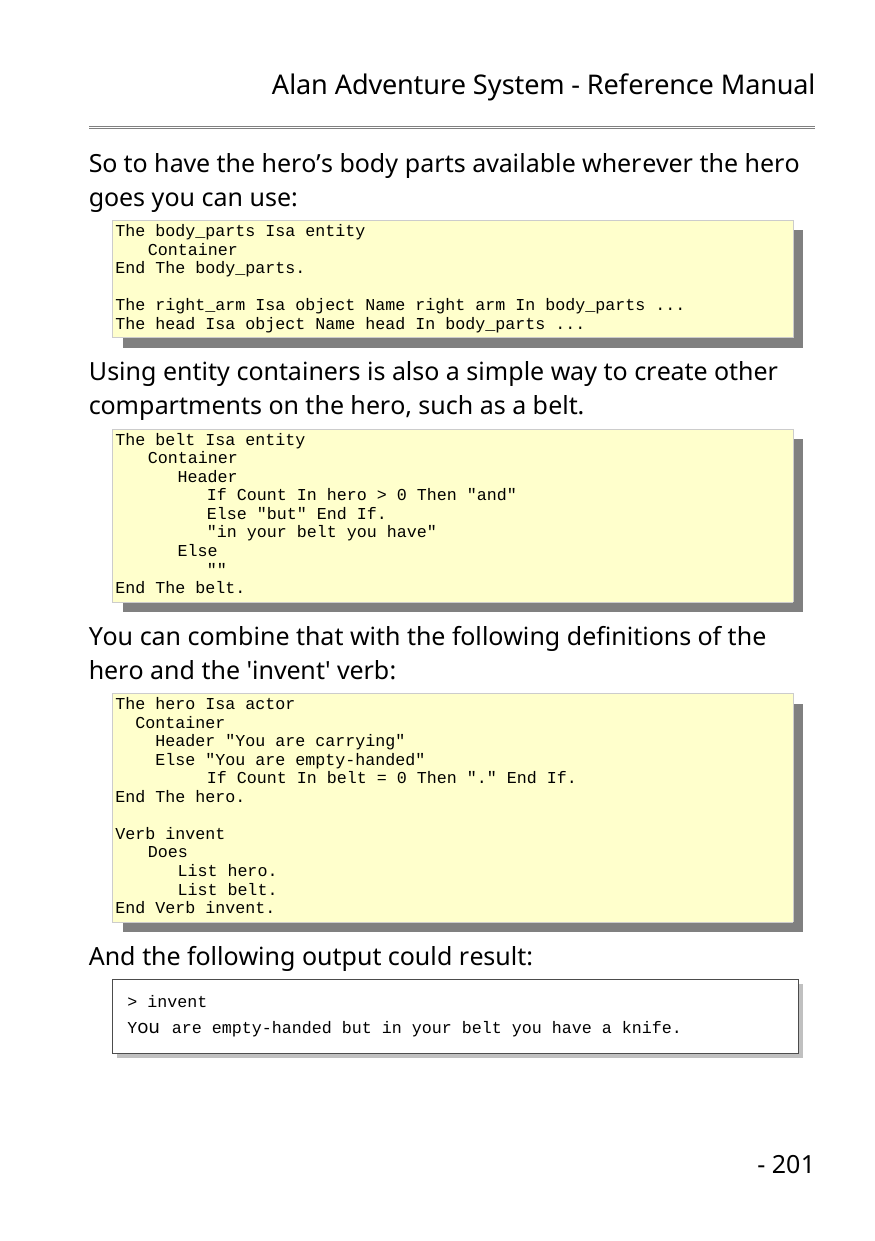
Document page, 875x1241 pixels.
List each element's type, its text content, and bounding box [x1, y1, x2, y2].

text Does [113, 841, 793, 860]
text Using entity containers is also a simple way to create other compartments on the hero, such as a belt. [88, 354, 815, 422]
text List hero. [113, 860, 793, 878]
text The belt Isa entity Container Header If Count In hero > 0 Then "and" Else "but" End If. "in your belt you have" Else "" [113, 430, 793, 577]
text List belt. [113, 878, 793, 897]
text Else "You are empty-handed" If Count In belt = 0 Then "." End If. [113, 749, 793, 786]
text Container [113, 712, 793, 730]
text > invent You are empty-handed but in your belt you have a knife. [113, 980, 798, 1053]
text So to have the hero’s body parts available wher­ever the hero goes you can use: [88, 146, 815, 213]
text You can combine that with the following definitions of the hero and the 'invent' verb: [88, 619, 815, 687]
text Verb invent [113, 823, 793, 841]
text And the following output could result: [88, 939, 815, 973]
text The body_parts Isa entity Container End The body_parts. The right_arm Isa object Name right arm In body_parts ... The head Isa object Name head In body_parts ... [113, 221, 793, 337]
text End Verb invent. [113, 897, 793, 922]
text Header "You are carrying" [113, 730, 793, 749]
text End The belt. [113, 577, 793, 602]
text The hero Isa actor [113, 694, 793, 712]
text End The hero. [113, 786, 793, 823]
